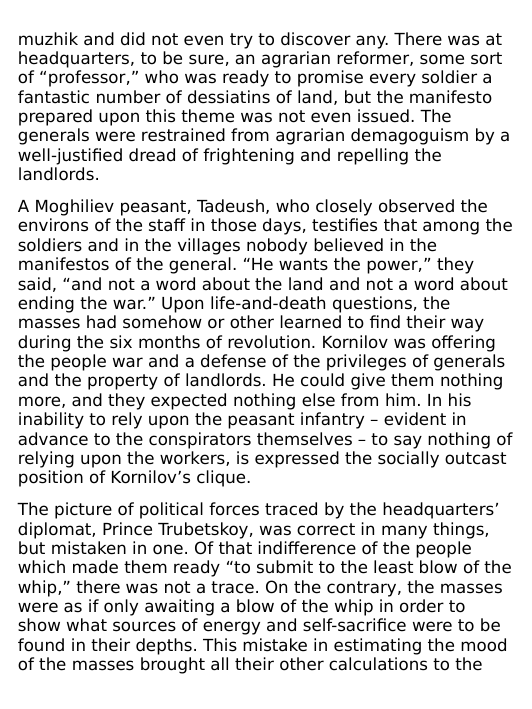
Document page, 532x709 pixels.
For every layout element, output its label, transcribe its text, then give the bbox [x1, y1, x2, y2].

text muzhik and did not even try to discover any. There was at headquarters, to be sure, an agrarian reformer, some sort of “professor,” who was ready to promise every soldier a fantastic number of dessiatins of land, but the manifesto prepared upon this theme was not even issued. The generals were restrained from agrarian demagoguism by a well-justified dread of frightening and repelling the landlords. [18, 29, 514, 184]
text The picture of political forces traced by the headquarters’ diplomat, Prince Trubetskoy, was correct in many things, but mistaken in one. Of that indifference of the people which made them ready “to submit to the least blow of the whip,” there was not a trace. On the contrary, the masses were as if only awaiting a blow of the whip in order to show what sources of energy and self-sacrifice were to be found in their depths. This mistake in estimating the mood of the masses brought all their other calculations to the [18, 500, 514, 674]
text A Moghiliev peasant, Tadeush, who closely observed the environs of the staff in those days, testifies that among the soldiers and in the villages nobody believed in the manifestos of the general. “He wants the power,” they said, “and not a word about the land and not a word about ending the war.” Upon life-and-death questions, the masses had somehow or other learned to find their way during the six months of revolution. Kornilov was offering the people war and a defense of the privileges of generals and the property of landlords. He could give them nothing more, and they expected nothing else from him. In his inability to rely upon the peasant infantry – evident in advance to the conspirators themselves – to say nothing of relying upon the workers, is expressed the socially outcast position of Kornilov’s clique. [18, 197, 514, 488]
